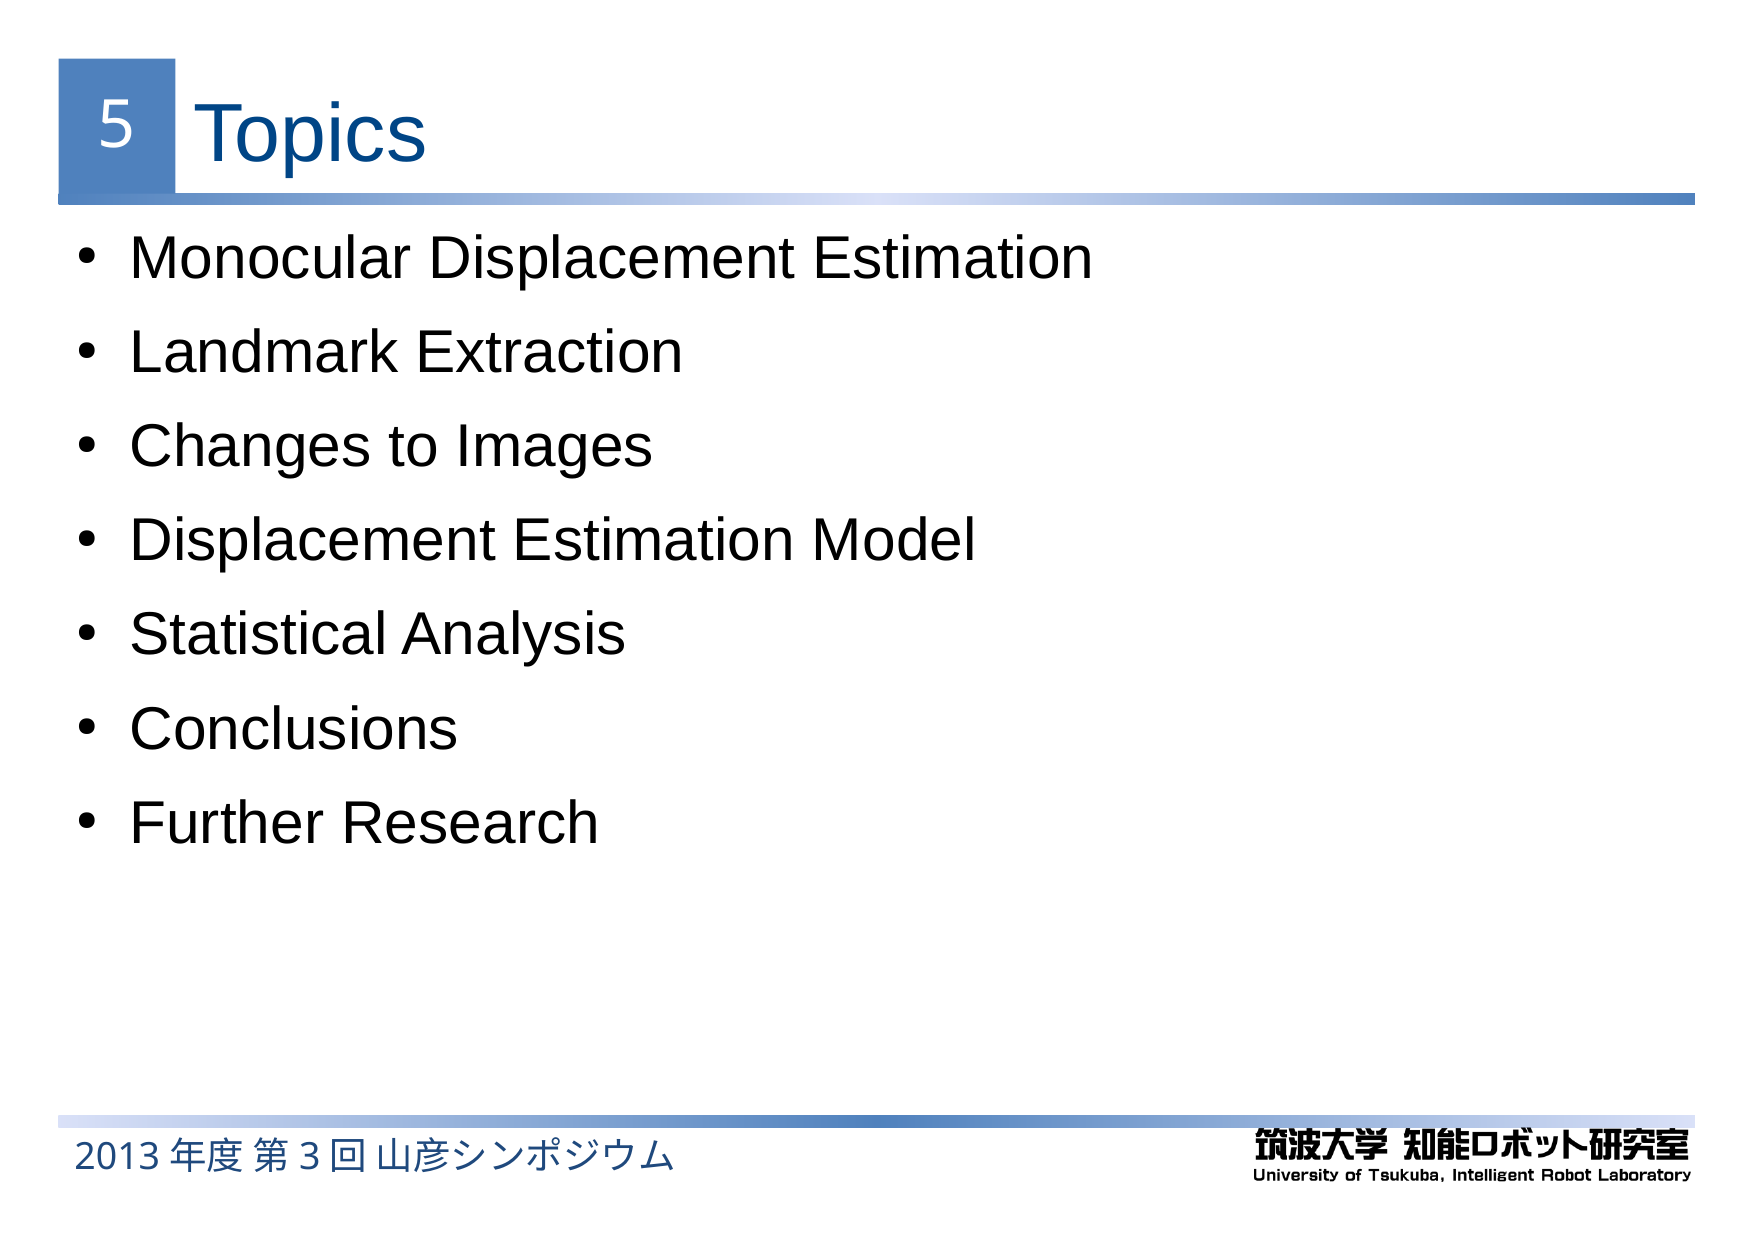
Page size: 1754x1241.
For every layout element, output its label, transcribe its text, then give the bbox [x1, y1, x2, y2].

title Topics [193, 61, 1651, 205]
picture [1252, 1127, 1691, 1182]
list Monocular Displacement Estimation Landmark Extraction Changes to Images Displacement Estimation Model Statistical Analysis Conclusions Further Research [58, 223, 1696, 1109]
